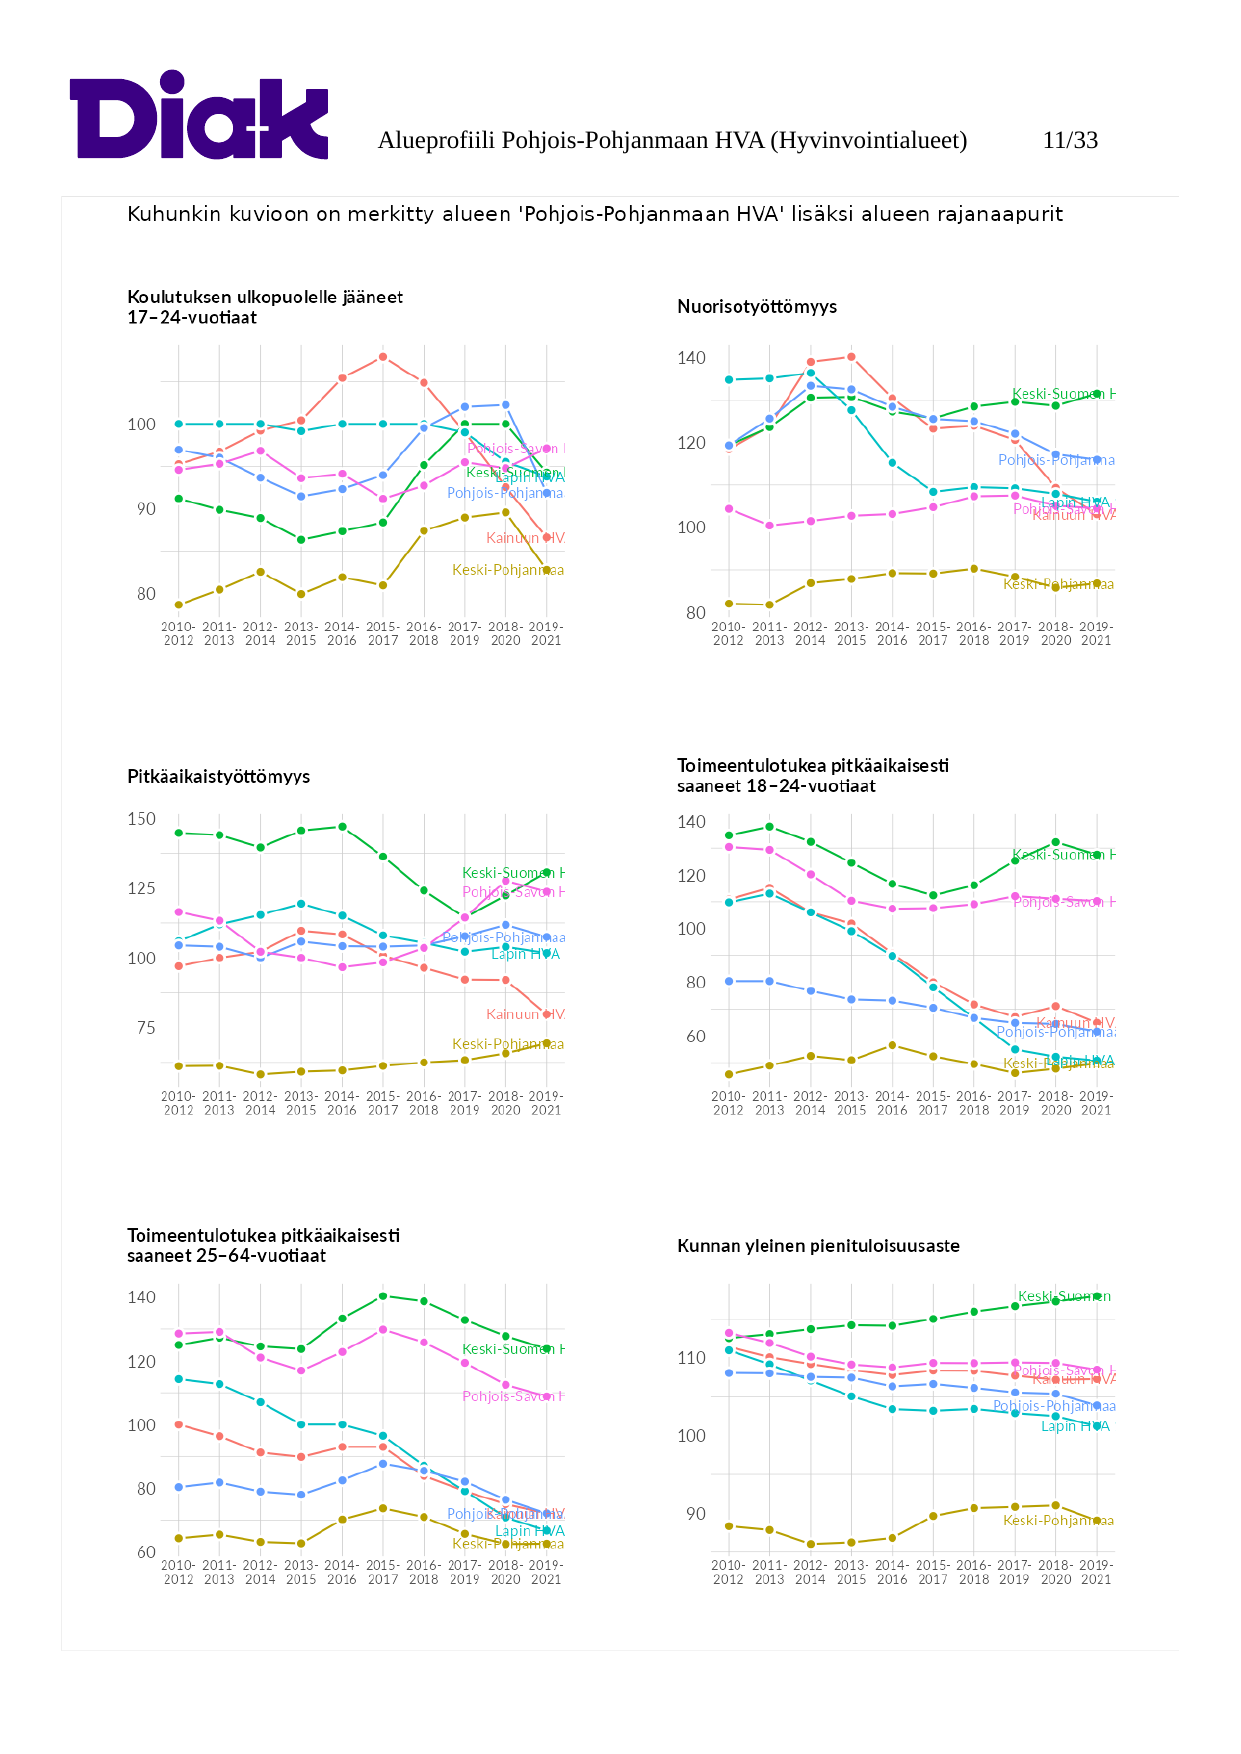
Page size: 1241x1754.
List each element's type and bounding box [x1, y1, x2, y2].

picture [61, 196, 1179, 1651]
